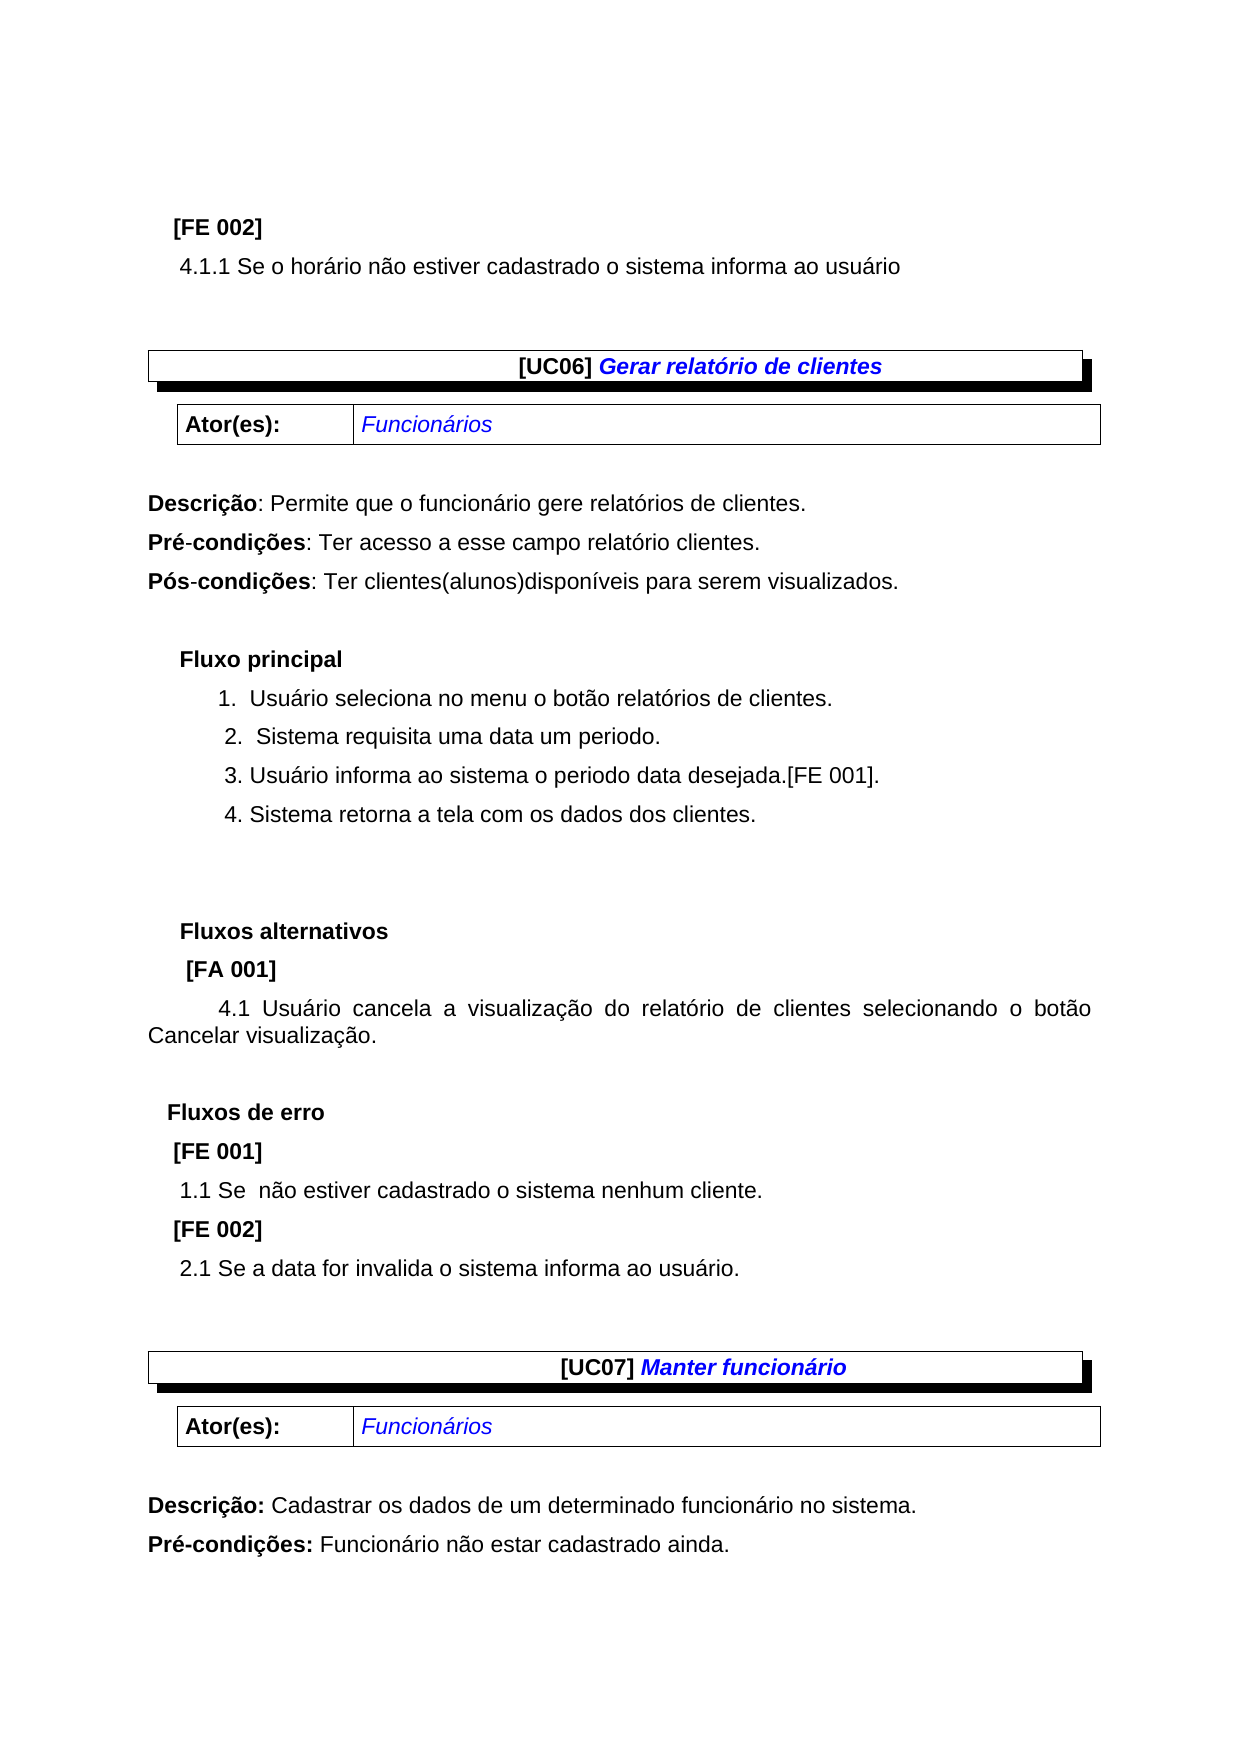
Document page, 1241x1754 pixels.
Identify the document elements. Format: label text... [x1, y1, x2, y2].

text 4.1 Usuário cancela a visualização do relatório de clientes selecionando o botão Cancelar visualização. [148, 995, 1092, 1048]
table_header Funcionários [354, 1407, 1100, 1446]
table_header Funcionários [354, 405, 1100, 444]
text Descrição: Cadastrar os dados de um determinado funcionário no sistema. [148, 1492, 1092, 1518]
text Pós-condições: Ter clientes(alunos)disponíveis para serem visualizados. [148, 568, 1092, 594]
text [UC07] Manter funcionário [149, 1352, 1082, 1383]
text [FA 001] [148, 956, 1092, 983]
text Descrição: Permite que o funcionário gere relatórios de clientes. [148, 490, 1092, 517]
text Pré-condições: Ter acesso a esse campo relatório clientes. [148, 529, 1092, 555]
text 4. Sistema retorna a tela com os dados dos clientes. [148, 801, 1092, 827]
table_header Ator(es): [178, 1407, 353, 1446]
text [FE 001] [148, 1138, 1092, 1164]
text 4.1.1 Se o horário não estiver cadastrado o sistema informa ao usuário [148, 253, 1092, 279]
text [FE 002] [148, 1216, 1092, 1242]
text Fluxo principal [148, 646, 1092, 672]
text Fluxos de erro [148, 1099, 1092, 1126]
text 2.1 Se a data for invalida o sistema informa ao usuário. [148, 1255, 1092, 1281]
text 1.1 Se não estiver cadastrado o sistema nenhum cliente. [148, 1177, 1092, 1203]
text 3. Usuário informa ao sistema o periodo data desejada.[FE 001]. [148, 762, 1092, 788]
text Fluxos alternativos [148, 918, 1092, 944]
text [FE 002] [148, 214, 1092, 241]
table_header Ator(es): [178, 405, 353, 444]
text [UC06] Gerar relatório de clientes [149, 351, 1082, 381]
text 1. Usuário seleciona no menu o botão relatórios de clientes. [148, 684, 1092, 711]
text Pré-condições: Funcionário não estar cadastrado ainda. [148, 1531, 1092, 1557]
text 2. Sistema requisita uma data um periodo. [148, 723, 1092, 750]
